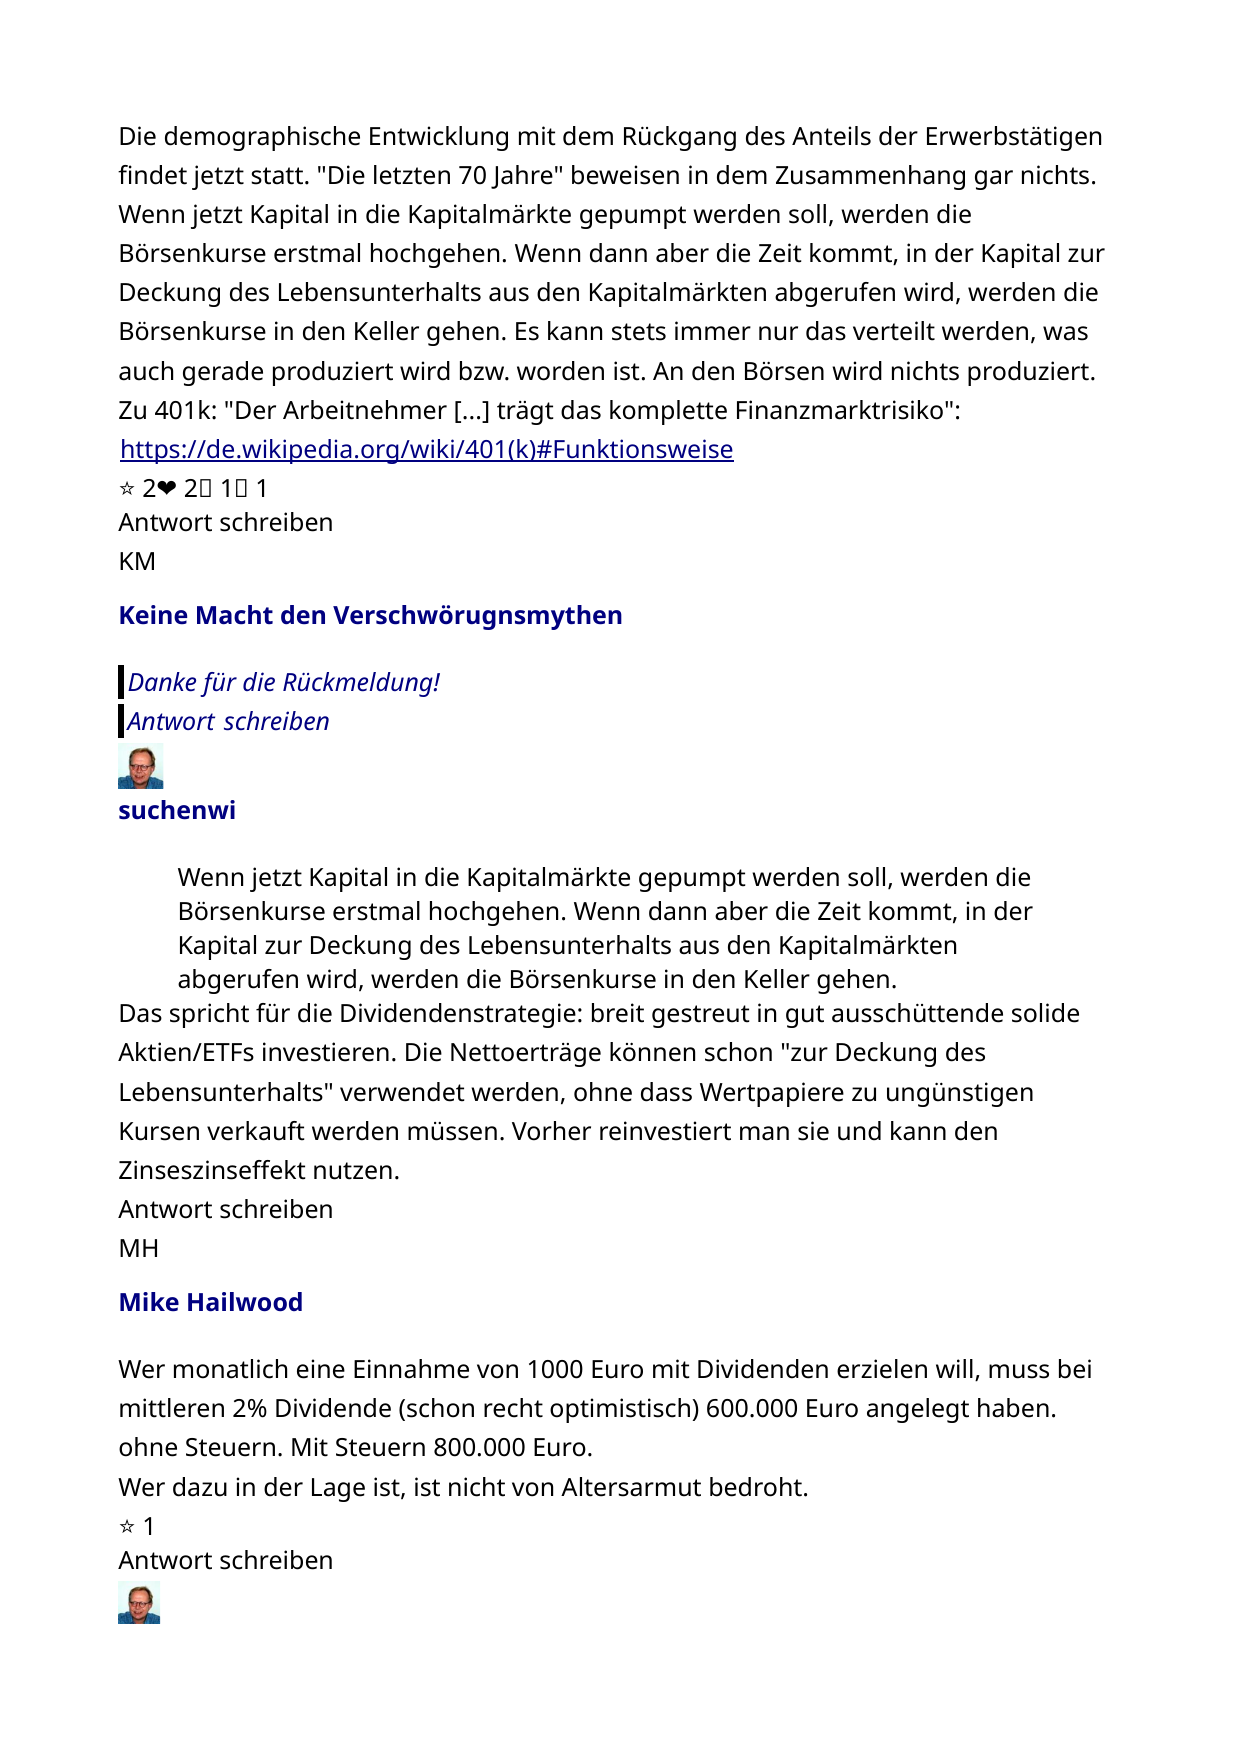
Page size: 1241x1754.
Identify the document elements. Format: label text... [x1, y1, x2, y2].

picture [118, 743, 164, 789]
text Danke für die Rückmeldung! [124, 665, 1122, 699]
subtitle Keine Macht den Verschwörugnsmythen [118, 598, 1122, 632]
text Wer dazu in der Lage ist, ist nicht von Altersarmut bedroht. [118, 1469, 1122, 1503]
subtitle Mike Hailwood [118, 1285, 1122, 1319]
text KM [118, 544, 1122, 578]
text Antwort schreiben [118, 1542, 1122, 1577]
text Wenn jetzt Kapital in die Kapitalmärkte gepumpt werden soll, werden die Börsenkurse erstmal hochgehen. Wenn dann aber die Zeit kommt, in der Kapital zur Deckung des Lebensunterhalts aus den Kapitalmärkten abgerufen wird, werden die Börsenkurse in den Keller gehen. [177, 860, 1063, 996]
text Wer monatlich eine Einnahme von 1000 Euro mit Dividenden erzielen will, muss bei mittleren 2% Dividende (schon recht optimistisch) 600.000 Euro angelegt haben. ohne Steuern. Mit Steuern 800.000 Euro. [118, 1352, 1122, 1464]
subtitle suchenwi [118, 793, 1122, 827]
text ⭐️ 1 [118, 1508, 1122, 1542]
picture [118, 1581, 161, 1624]
text MH [118, 1231, 1122, 1265]
text Wenn jetzt Kapital in die Kapitalmärkte gepumpt werden soll, werden die Börsenkurse erstmal hochgehen. Wenn dann aber die Zeit kommt, in der Kapital zur Deckung des Lebensunterhalts aus den Kapitalmärkten abgerufen wird, werden die Börsenkurse in den Keller gehen. Es kann stets immer nur das verteilt werden, was auch gerade produziert wird bzw. worden ist. An den Börsen wird nichts produziert. [118, 196, 1122, 387]
text Das spricht für die Dividendenstrategie: breit gestreut in gut ausschüttende solide Aktien/ETFs investieren. Die Nettoerträge können schon "zur Deckung des Lebensunterhalts" verwendet werden, ohne dass Wertpapiere zu ungünstigen Kursen verkauft werden müssen. Vorher reinvestiert man sie und kann den Zinseszinseffekt nutzen. [118, 996, 1122, 1187]
text Zu 401k: "Der Arbeitnehmer [...] trägt das komplette Finanzmarktrisiko": [118, 392, 1122, 426]
text ⭐️ 2❤️ 2🙁 1🤨 1 [118, 471, 1122, 505]
text Antwort schreiben [124, 704, 1122, 738]
text Antwort schreiben [118, 1192, 1122, 1226]
text Die demographische Entwicklung mit dem Rückgang des Anteils der Erwerbstätigen findet jetzt statt. "Die letzten 70 Jahre" beweisen in dem Zusammenhang gar nichts. [118, 118, 1122, 191]
text https://de.wikipedia.org/wiki/401(k)#Funktionsweise [118, 431, 1122, 466]
text Antwort schreiben [118, 505, 1122, 539]
